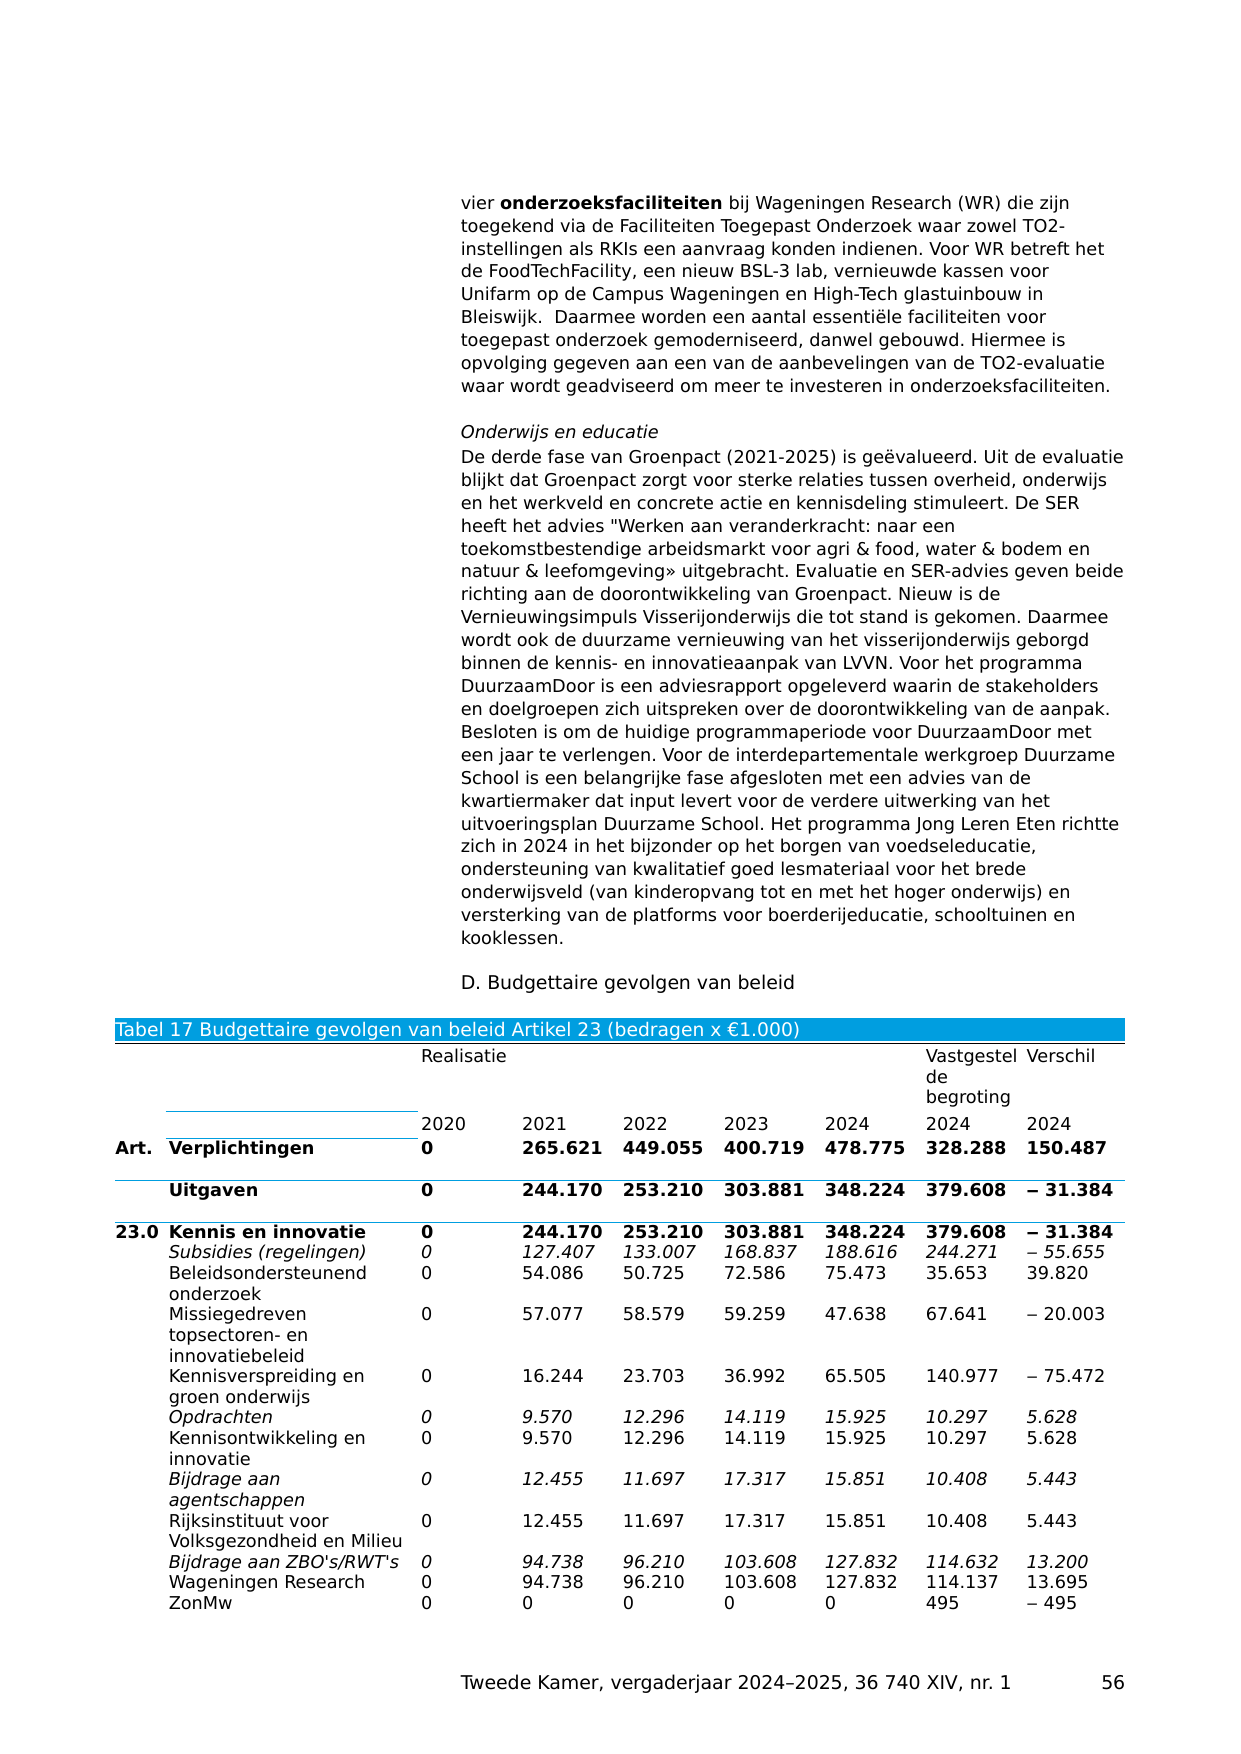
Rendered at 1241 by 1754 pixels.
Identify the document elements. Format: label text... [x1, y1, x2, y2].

table_cell 0 [418, 1573, 519, 1593]
table_cell 265.621 [519, 1138, 620, 1159]
table_cell 14.119 [721, 1408, 822, 1428]
table_cell 50.725 [620, 1263, 721, 1304]
table_cell 94.738 [519, 1573, 620, 1593]
table_cell 244.271 [923, 1243, 1023, 1263]
table_cell [620, 1201, 721, 1221]
table_cell 0 [418, 1138, 519, 1159]
table_cell [519, 1201, 620, 1221]
table_cell [115, 1593, 166, 1614]
table_cell Rijksinstituut voor Volksgezondheid en Milieu [166, 1511, 418, 1552]
table_cell [115, 1408, 166, 1428]
table_cell 2023 [721, 1111, 822, 1138]
table_cell 0 [721, 1593, 822, 1614]
table_cell 12.296 [620, 1408, 721, 1428]
table_cell 253.210 [620, 1181, 721, 1201]
table_cell ZonMw [166, 1593, 418, 1614]
table_cell 379.608 [923, 1223, 1023, 1242]
text vier onderzoeksfaciliteiten bij Wageningen Research (WR) die zijn toegekend via de Faciliteiten Toegepast Onderzoek waar zowel TO2-instellingen als RKIs een aanvraag konden indienen. Voor WR betreft het de FoodTechFacility, een nieuw BSL-3 lab, vernieuwde kassen voor Unifarm op de Campus Wageningen en High-Tech glastuinbouw in Bleiswijk. Daarmee worden een aantal essentiële faciliteiten voor toegepast onderzoek gemoderniseerd, danwel gebouwd. Hiermee is opvolging gegeven aan een van de aanbevelingen van de TO2-evaluatie waar wordt geadviseerd om meer te investeren in onderzoeksfaciliteiten. [461, 191, 1125, 397]
table_cell Uitgaven [166, 1181, 418, 1201]
table_cell ‒ 31.384 [1024, 1181, 1125, 1201]
table_cell 16.244 [519, 1366, 620, 1407]
table_cell 0 [418, 1593, 519, 1614]
table_cell 0 [418, 1428, 519, 1469]
table_cell 0 [418, 1223, 519, 1242]
table_cell 2024 [923, 1111, 1023, 1138]
table_cell [115, 1044, 166, 1111]
table_cell 127.407 [519, 1243, 620, 1263]
table_cell 127.832 [822, 1573, 923, 1593]
table_cell Kennisverspreiding en groen onderwijs [166, 1366, 418, 1407]
title D. Budgettaire gevolgen van beleid [461, 972, 1125, 994]
table_cell 15.925 [822, 1428, 923, 1469]
table_cell 140.977 [923, 1366, 1023, 1407]
table_cell 0 [418, 1263, 519, 1304]
table_cell 9.570 [519, 1408, 620, 1428]
table_cell [418, 1159, 519, 1179]
table_cell 15.925 [822, 1408, 923, 1428]
table_cell 15.851 [822, 1469, 923, 1511]
table_cell 168.837 [721, 1243, 822, 1263]
table_cell 17.317 [721, 1469, 822, 1511]
table_cell [721, 1159, 822, 1179]
table_cell 244.170 [519, 1223, 620, 1242]
table_cell 9.570 [519, 1428, 620, 1469]
table_cell [115, 1263, 166, 1304]
table_cell 495 [923, 1593, 1023, 1614]
table_cell 12.455 [519, 1469, 620, 1511]
table_cell Bijdrage aan agentschappen [166, 1469, 418, 1511]
table_cell [115, 1573, 166, 1593]
table_cell 2024 [1024, 1111, 1125, 1138]
table_cell 0 [418, 1366, 519, 1407]
table_cell 10.297 [923, 1408, 1023, 1428]
table_cell 14.119 [721, 1428, 822, 1469]
text Onderwijs en educatie [461, 420, 1125, 443]
table_cell [166, 1044, 418, 1111]
table_cell 58.579 [620, 1304, 721, 1366]
table_cell Kennisontwikkeling en innovatie [166, 1428, 418, 1469]
table_cell 114.632 [923, 1552, 1023, 1572]
table_cell 0 [418, 1181, 519, 1201]
table_cell 478.775 [822, 1138, 923, 1159]
table_cell 72.586 [721, 1263, 822, 1304]
table_cell 36.992 [721, 1366, 822, 1407]
table_cell 103.608 [721, 1552, 822, 1572]
table_cell 188.616 [822, 1243, 923, 1263]
table_cell 10.297 [923, 1428, 1023, 1469]
table_cell Verplichtingen [166, 1139, 418, 1159]
table_cell 348.224 [822, 1223, 923, 1242]
table_cell 0 [418, 1408, 519, 1428]
table_cell 303.881 [721, 1223, 822, 1242]
table_cell 0 [822, 1593, 923, 1614]
table_cell 17.317 [721, 1511, 822, 1552]
table_cell Vastgestelde begroting [923, 1044, 1023, 1111]
table_cell 2020 [418, 1111, 519, 1138]
text De derde fase van Groenpact (2021-2025) is geëvalueerd. Uit de evaluatie blijkt dat Groenpact zorgt voor sterke relaties tussen overheid, onderwijs en het werkveld en concrete actie en kennisdeling stimuleert. De SER heeft het advies "Werken aan veranderkracht: naar een toekomstbestendige arbeidsmarkt voor agri & food, water & bodem en natuur & leefomgeving» uitgebracht. Evaluatie en SER-advies geven beide richting aan de doorontwikkeling van Groenpact. Nieuw is de Vernieuwingsimpuls Visserijonderwijs die tot stand is gekomen. Daarmee wordt ook de duurzame vernieuwing van het visserijonderwijs geborgd binnen de kennis- en innovatieaanpak van LVVN. Voor het programma DuurzaamDoor is een adviesrapport opgeleverd waarin de stakeholders en doelgroepen zich uitspreken over de doorontwikkeling van de aanpak. Besloten is om de huidige programmaperiode voor DuurzaamDoor met een jaar te verlengen. Voor de interdepartementale werkgroep Duurzame School is een belangrijke fase afgesloten met een advies van de kwartiermaker dat input levert voor de verdere uitwerking van het uitvoeringsplan Duurzame School. Het programma Jong Leren Eten richtte zich in 2024 in het bijzonder op het borgen van voedseleducatie, ondersteuning van kwalitatief goed lesmateriaal voor het brede onderwijsveld (van kinderopvang tot en met het hoger onderwijs) en versterking van de platforms voor boerderijeducatie, schooltuinen en kooklessen. [461, 445, 1125, 949]
table_cell 47.638 [822, 1304, 923, 1366]
table_cell 303.881 [721, 1181, 822, 1201]
table_cell Art. [115, 1138, 166, 1159]
table_cell [822, 1159, 923, 1179]
table_cell 11.697 [620, 1469, 721, 1511]
table_cell [418, 1201, 519, 1221]
table_cell 379.608 [923, 1181, 1023, 1201]
table_cell Beleidsondersteunend onderzoek [166, 1263, 418, 1304]
table_cell 39.820 [1024, 1263, 1125, 1304]
table_cell 23.703 [620, 1366, 721, 1407]
table_cell 0 [519, 1593, 620, 1614]
table_cell 449.055 [620, 1138, 721, 1159]
table_cell 253.210 [620, 1223, 721, 1242]
table_cell Missiegedreven topsectoren- en innovatiebeleid [166, 1304, 418, 1366]
table_cell 75.473 [822, 1263, 923, 1304]
table_cell 54.086 [519, 1263, 620, 1304]
table_cell 244.170 [519, 1181, 620, 1201]
table_cell Verschil [1024, 1044, 1125, 1111]
table_cell Bijdrage aan ZBO's/RWT's [166, 1552, 418, 1572]
table_cell [166, 1112, 418, 1138]
table_cell 96.210 [620, 1573, 721, 1593]
table_cell 23.0 [115, 1223, 166, 1242]
table_cell [1024, 1159, 1125, 1179]
table_cell 35.653 [923, 1263, 1023, 1304]
table_cell [166, 1159, 418, 1179]
table_cell [166, 1201, 418, 1221]
table_cell [519, 1159, 620, 1179]
table_cell ‒ 55.655 [1024, 1243, 1125, 1263]
table_cell ‒ 75.472 [1024, 1366, 1125, 1407]
table_cell 12.455 [519, 1511, 620, 1552]
table_cell 2024 [822, 1111, 923, 1138]
table_cell [822, 1201, 923, 1221]
table_cell 94.738 [519, 1552, 620, 1572]
table_cell 15.851 [822, 1511, 923, 1552]
table_cell 0 [418, 1511, 519, 1552]
table_cell [115, 1201, 166, 1221]
table_cell 2022 [620, 1111, 721, 1138]
table_cell [721, 1201, 822, 1221]
table_cell 348.224 [822, 1181, 923, 1201]
table_cell 133.007 [620, 1243, 721, 1263]
table_cell 13.695 [1024, 1573, 1125, 1593]
table_cell 0 [418, 1469, 519, 1511]
table_cell Wageningen Research [166, 1573, 418, 1593]
table_cell ‒ 31.384 [1024, 1223, 1125, 1242]
table_cell 67.641 [923, 1304, 1023, 1366]
table_cell Realisatie [418, 1044, 923, 1111]
table_cell 13.200 [1024, 1552, 1125, 1572]
table_cell 400.719 [721, 1138, 822, 1159]
table_cell 5.443 [1024, 1511, 1125, 1552]
table_cell Subsidies (regelingen) [166, 1243, 418, 1263]
table_cell 59.259 [721, 1304, 822, 1366]
table_cell 328.288 [923, 1138, 1023, 1159]
table_cell [115, 1552, 166, 1572]
table_cell 0 [620, 1593, 721, 1614]
table_cell 11.697 [620, 1511, 721, 1552]
table_cell Opdrachten [166, 1408, 418, 1428]
table_cell [115, 1428, 166, 1469]
table_cell 103.608 [721, 1573, 822, 1593]
table_cell 5.628 [1024, 1428, 1125, 1469]
table_cell 5.443 [1024, 1469, 1125, 1511]
table_cell [115, 1181, 166, 1201]
table_cell Kennis en innovatie [166, 1223, 418, 1242]
table_cell 150.487 [1024, 1138, 1125, 1159]
table_cell [115, 1111, 166, 1138]
table_cell 10.408 [923, 1511, 1023, 1552]
table_cell [620, 1159, 721, 1179]
table_cell 57.077 [519, 1304, 620, 1366]
table_cell 96.210 [620, 1552, 721, 1572]
table_cell [115, 1366, 166, 1407]
table_cell 65.505 [822, 1366, 923, 1407]
table_cell [115, 1304, 166, 1366]
table_cell [115, 1243, 166, 1263]
table_cell 12.296 [620, 1428, 721, 1469]
table_cell [923, 1159, 1023, 1179]
table_cell [1024, 1201, 1125, 1221]
table_cell 127.832 [822, 1552, 923, 1572]
table_cell ‒ 20.003 [1024, 1304, 1125, 1366]
table_cell [115, 1511, 166, 1552]
table_cell [115, 1159, 166, 1179]
table_cell 0 [418, 1304, 519, 1366]
table_cell 10.408 [923, 1469, 1023, 1511]
table_cell 114.137 [923, 1573, 1023, 1593]
table_cell [923, 1201, 1023, 1221]
table_cell [115, 1469, 166, 1511]
table_cell 0 [418, 1243, 519, 1263]
table_cell 2021 [519, 1111, 620, 1138]
table_cell ‒ 495 [1024, 1593, 1125, 1614]
table_cell 5.628 [1024, 1408, 1125, 1428]
table_cell 0 [418, 1552, 519, 1572]
